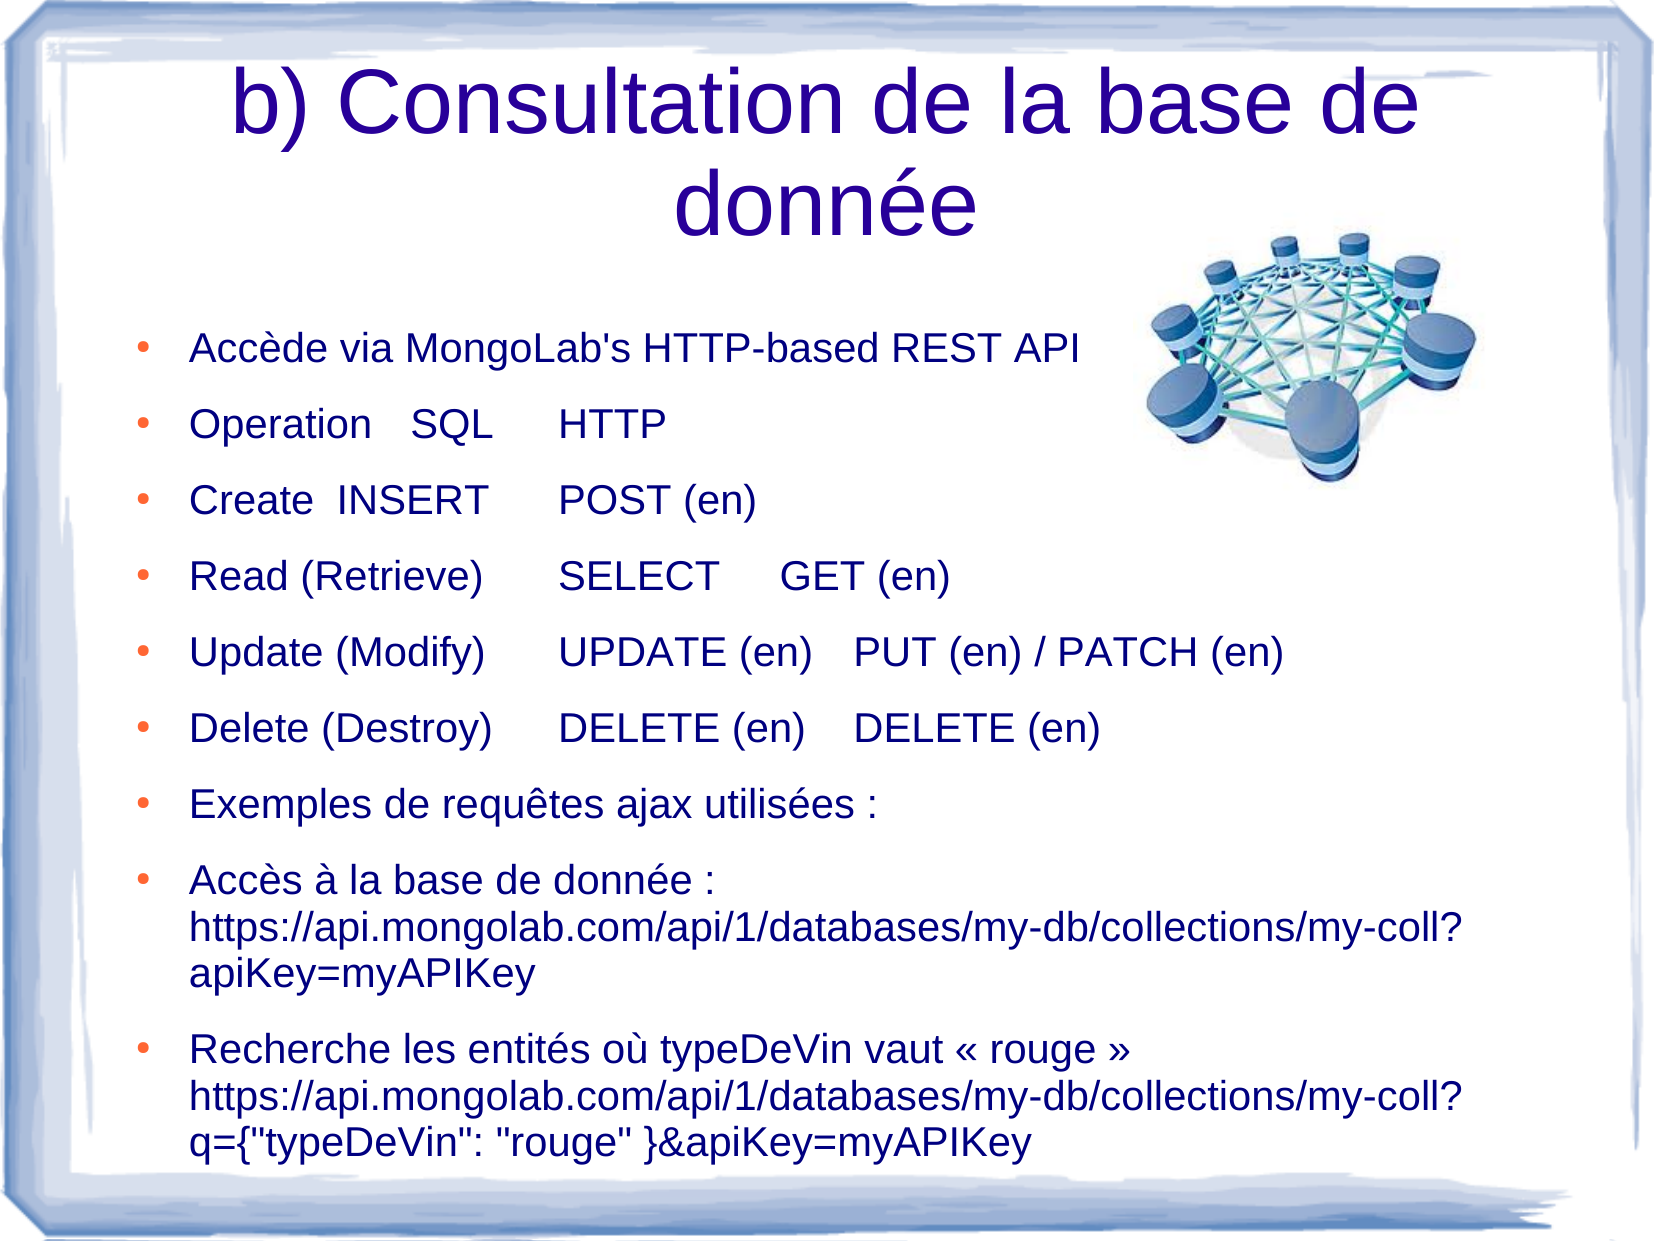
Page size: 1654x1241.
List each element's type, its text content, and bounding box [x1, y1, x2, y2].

title b) Consultation de la base de donnée [82, 49, 1571, 257]
list Accède via MongoLab's HTTP-based REST API Operation SQL HTTP Create INSERT POST (en) Read (Retrieve) SELECT GET (en) Update (Modify) UPDATE (en) PUT (en) / PATCH (en) Delete (Destroy) DELETE (en) DELETE (en) Exemples de requêtes ajax utilisées : Accès à la base de donnée : https://api.mongolab.com/api/1/databases/my-db/collections/my-coll?apiKey=myAPIKey Recherche les entités où typeDeVin vaut « rouge » https://api.mongolab.com/api/1/databases/my-db/collections/my-coll?q={"typeDeVin": "rouge" }&apiKey=myAPIKey [118, 324, 1571, 1166]
picture [0, 0, 1654, 1241]
